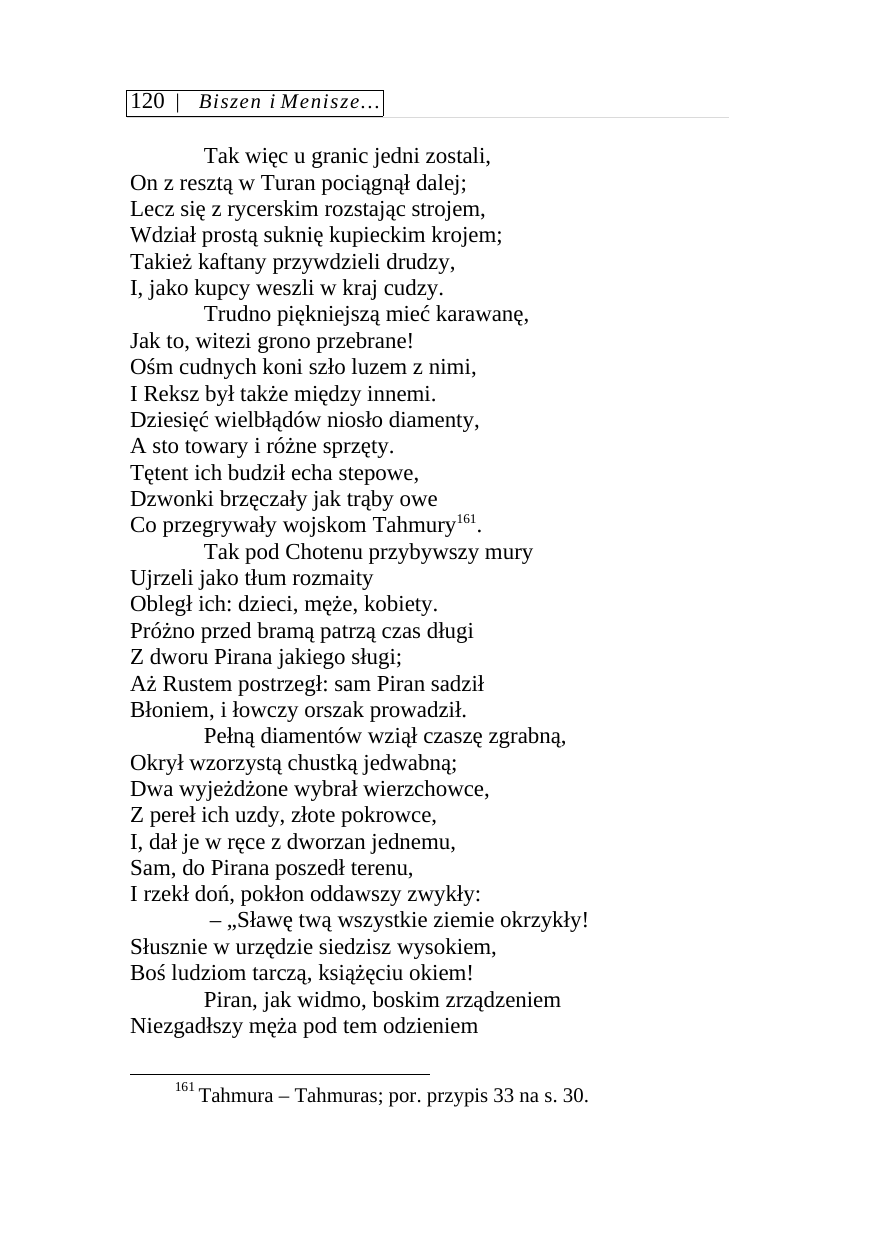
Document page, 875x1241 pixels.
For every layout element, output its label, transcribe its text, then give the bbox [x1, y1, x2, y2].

text I rzekł doń, pokłon oddawszy zwykły: [130, 880, 757, 907]
text I, dał je w ręce z dworzan jednemu, Sam, do Pirana poszedł terenu, [130, 828, 457, 880]
text Trudno piękniejszą mieć karawanę, Jak to, witezi grono przebrane! [130, 301, 531, 353]
text Pełną diamentów wziął czaszę zgrabną, Okrył wzorzystą chustką jedwabną; [130, 722, 568, 775]
text Dwa wyjeżdżone wybrał wierzchowce, Z pereł ich uzdy, złote pokrowce, [130, 775, 491, 828]
text 161 Tahmura – Tahmuras; por. przypis 33 na s. 30. [174, 1073, 757, 1107]
text Ośm cudnych koni szło luzem z nimi, I Reksz był także między innemi. [130, 353, 478, 406]
text I, jako kupcy weszli w kraj cudzy. [130, 274, 757, 301]
text Tak pod Chotenu przybywszy mury Ujrzeli jako tłum rozmaity [130, 538, 534, 591]
text Co przegrywały wojskom Tahmury161. [130, 512, 757, 538]
text Tak więc u granic jedni zostali, On z resztą w Turan pociągnął dalej; Lecz się z rycerskim rozstając strojem, Wdział prostą suknię kupieckim krojem; Takież kaftany przywdzieli drudzy, [130, 142, 504, 274]
text – „Sławę twą wszystkie ziemie okrzykły! [209, 907, 757, 933]
text Piran, jak widmo, boskim zrządzeniem Niezgadłszy męża pod tem odzieniem [130, 986, 562, 1038]
text Tętent ich budził echa stepowe, Dzwonki brzęczały jak trąby owe [130, 459, 439, 511]
text Aż Rustem postrzegł: sam Piran sadził Błoniem, i łowczy orszak prowadził. [130, 669, 486, 722]
text Obległ ich: dzieci, męże, kobiety. Próżno przed bramą patrzą czas długi Z dworu Pirana jakiego sługi; [130, 591, 475, 669]
text Słusznie w urzędzie siedzisz wysokiem, Boś ludziom tarczą, książęciu okiem! [130, 933, 498, 986]
text Dziesięć wielbłądów niosło diamenty, A sto towary i różne sprzęty. [130, 406, 481, 459]
